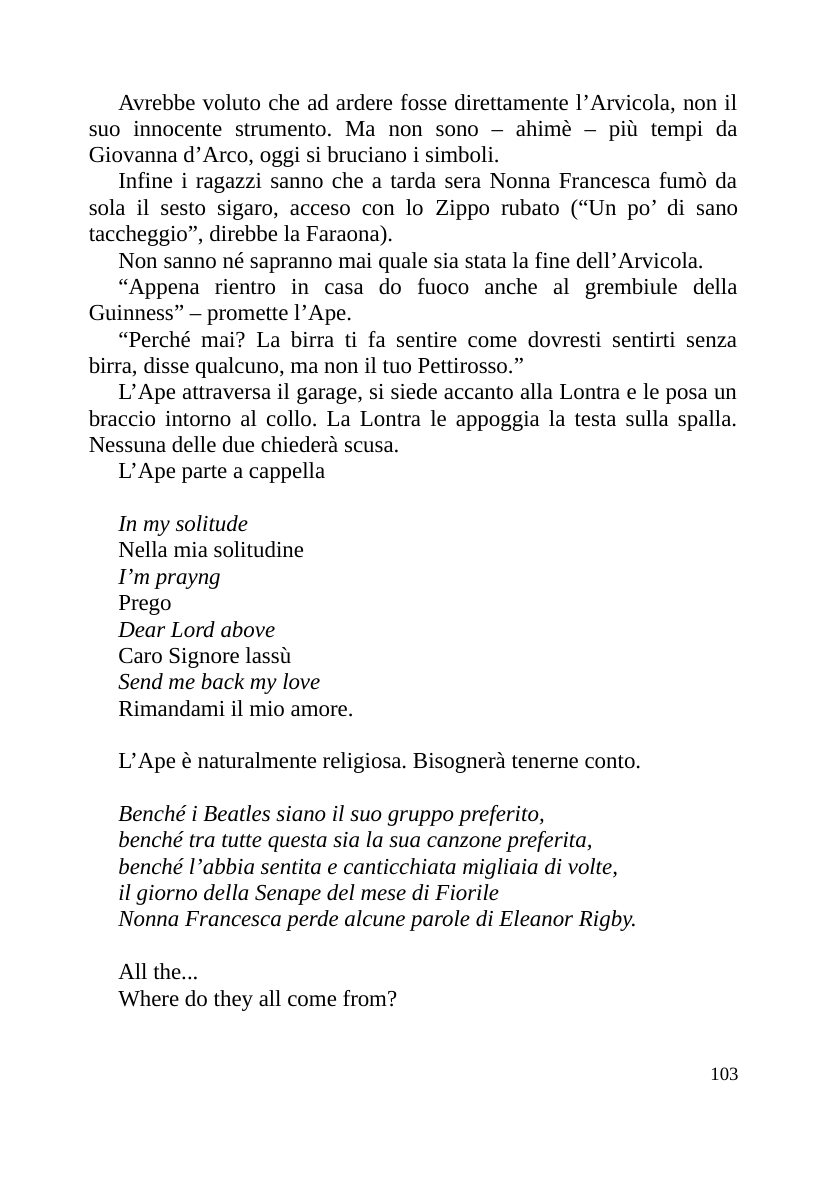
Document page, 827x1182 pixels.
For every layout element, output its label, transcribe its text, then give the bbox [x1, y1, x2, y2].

text Where do they all come from? [88, 984, 738, 1011]
text L’Ape parte a cappella [88, 457, 738, 484]
text benché tra tutte questa sia la sua canzone preferita, [88, 826, 738, 853]
text L’Ape è naturalmente religiosa. Bisognerà tenerne conto. [88, 747, 738, 774]
text In my solitude [88, 510, 738, 537]
text Nonna Francesca perde alcune parole di Eleanor Rigby. [88, 906, 738, 932]
text Caro Signore lassù [88, 642, 738, 668]
text L’Ape attraversa il garage, si siede accanto alla Lontra e le posa un braccio intorno al collo. La Lontra le appoggia la testa sulla spalla. Nessuna delle due chiederà scusa. [88, 378, 738, 457]
text Rimandami il mio amore. [88, 695, 738, 721]
text Dear Lord above [88, 616, 738, 642]
text Benché i Beatles siano il suo gruppo preferito, [88, 800, 738, 826]
text All the... [88, 958, 738, 984]
text Send me back my love [88, 668, 738, 695]
text Nella mia solitudine [88, 537, 738, 563]
text “Perché mai? La birra ti fa sentire come dovresti sentirti senza birra, disse qualcuno, ma non il tuo Pettirosso.” [88, 326, 738, 378]
text “Appena rientro in casa do fuoco anche al grembiule della Guinness” ‒ promette l’Ape. [88, 273, 738, 326]
text Prego [88, 589, 738, 616]
text benché l’abbia sentita e canticchiata migliaia di volte, [88, 853, 738, 879]
text I’m prayng [88, 563, 738, 589]
text Infine i ragazzi sanno che a tarda sera Nonna Francesca fumò da sola il sesto sigaro, acceso con lo Zippo rubato (“Un po’ di sano taccheggio”, direbbe la Faraona). [88, 168, 738, 247]
text Non sanno né sapranno mai quale sia stata la fine dell’Arvicola. [88, 247, 738, 273]
text il giorno della Senape del mese di Fiorile [88, 879, 738, 906]
text Avrebbe voluto che ad ardere fosse direttamente l’Arvicola, non il suo innocente strumento. Ma non sono ‒ ahimè – più tempi da Giovanna d’Arco, oggi si bruciano i simboli. [88, 88, 738, 168]
